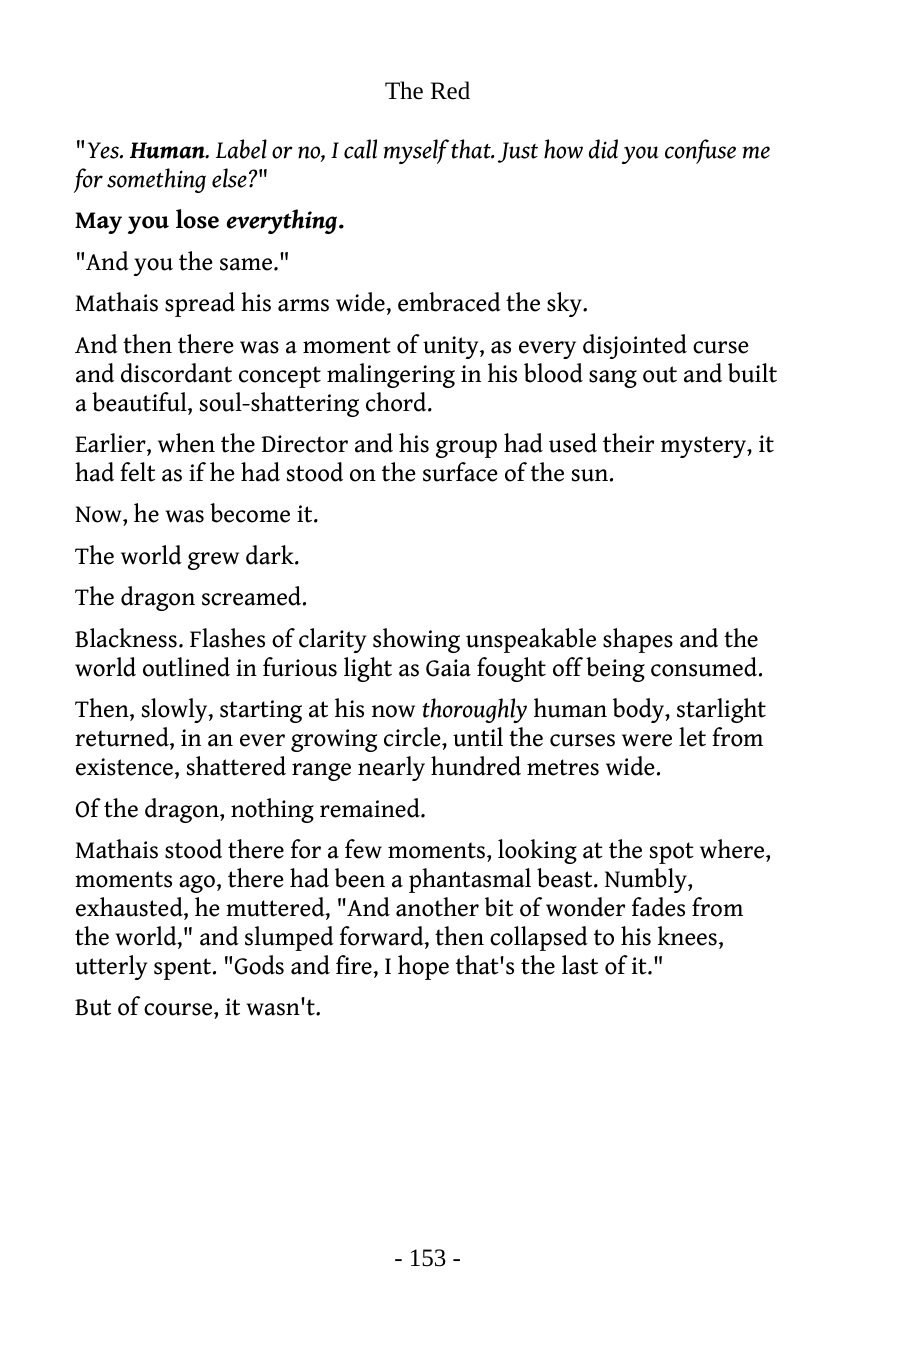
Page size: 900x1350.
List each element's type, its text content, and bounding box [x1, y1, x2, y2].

text May you lose everything. [75, 207, 780, 236]
text The dragon screamed. [75, 584, 780, 613]
text Blackness. Flashes of clarity showing unspeakable shapes and the world outlined in furious light as Gaia fought off being consumed. [75, 625, 780, 683]
text The world grew dark. [75, 542, 780, 571]
text Mathais spread his arms wide, embraced the sky. [75, 290, 780, 319]
text Now, he was become it. [75, 501, 780, 530]
text But of course, it wasn't. [75, 994, 780, 1023]
text Earlier, when the Director and his group had used their mystery, it had felt as if he had stood on the surface of the sun. [75, 431, 780, 488]
text Mathais stood there for a few moments, looking at the spot where, moments ago, there had been a phantasmal beast. Numbly, exhausted, he muttered, "And another bit of wonder fades from the world," and slumped forward, then collapsed to his knees, utterly spent. "Gods and fire, I hope that's the last of it." [75, 837, 780, 981]
text And then there was a moment of unity, as every disjointed curse and discordant concept malingering in his blood sang out and built a beautiful, soul-shattering chord. [75, 331, 780, 418]
text "And you the same." [75, 248, 780, 277]
text Then, slowly, starting at his now thoroughly human body, starlight returned, in an ever growing circle, until the curses were let from existence, shattered range nearly hundred metres wide. [75, 696, 780, 783]
text "Yes. Human. Label or no, I call myself that. Just how did you confuse me for something else?" [75, 136, 780, 194]
text Of the dragon, nothing remained. [75, 795, 780, 824]
